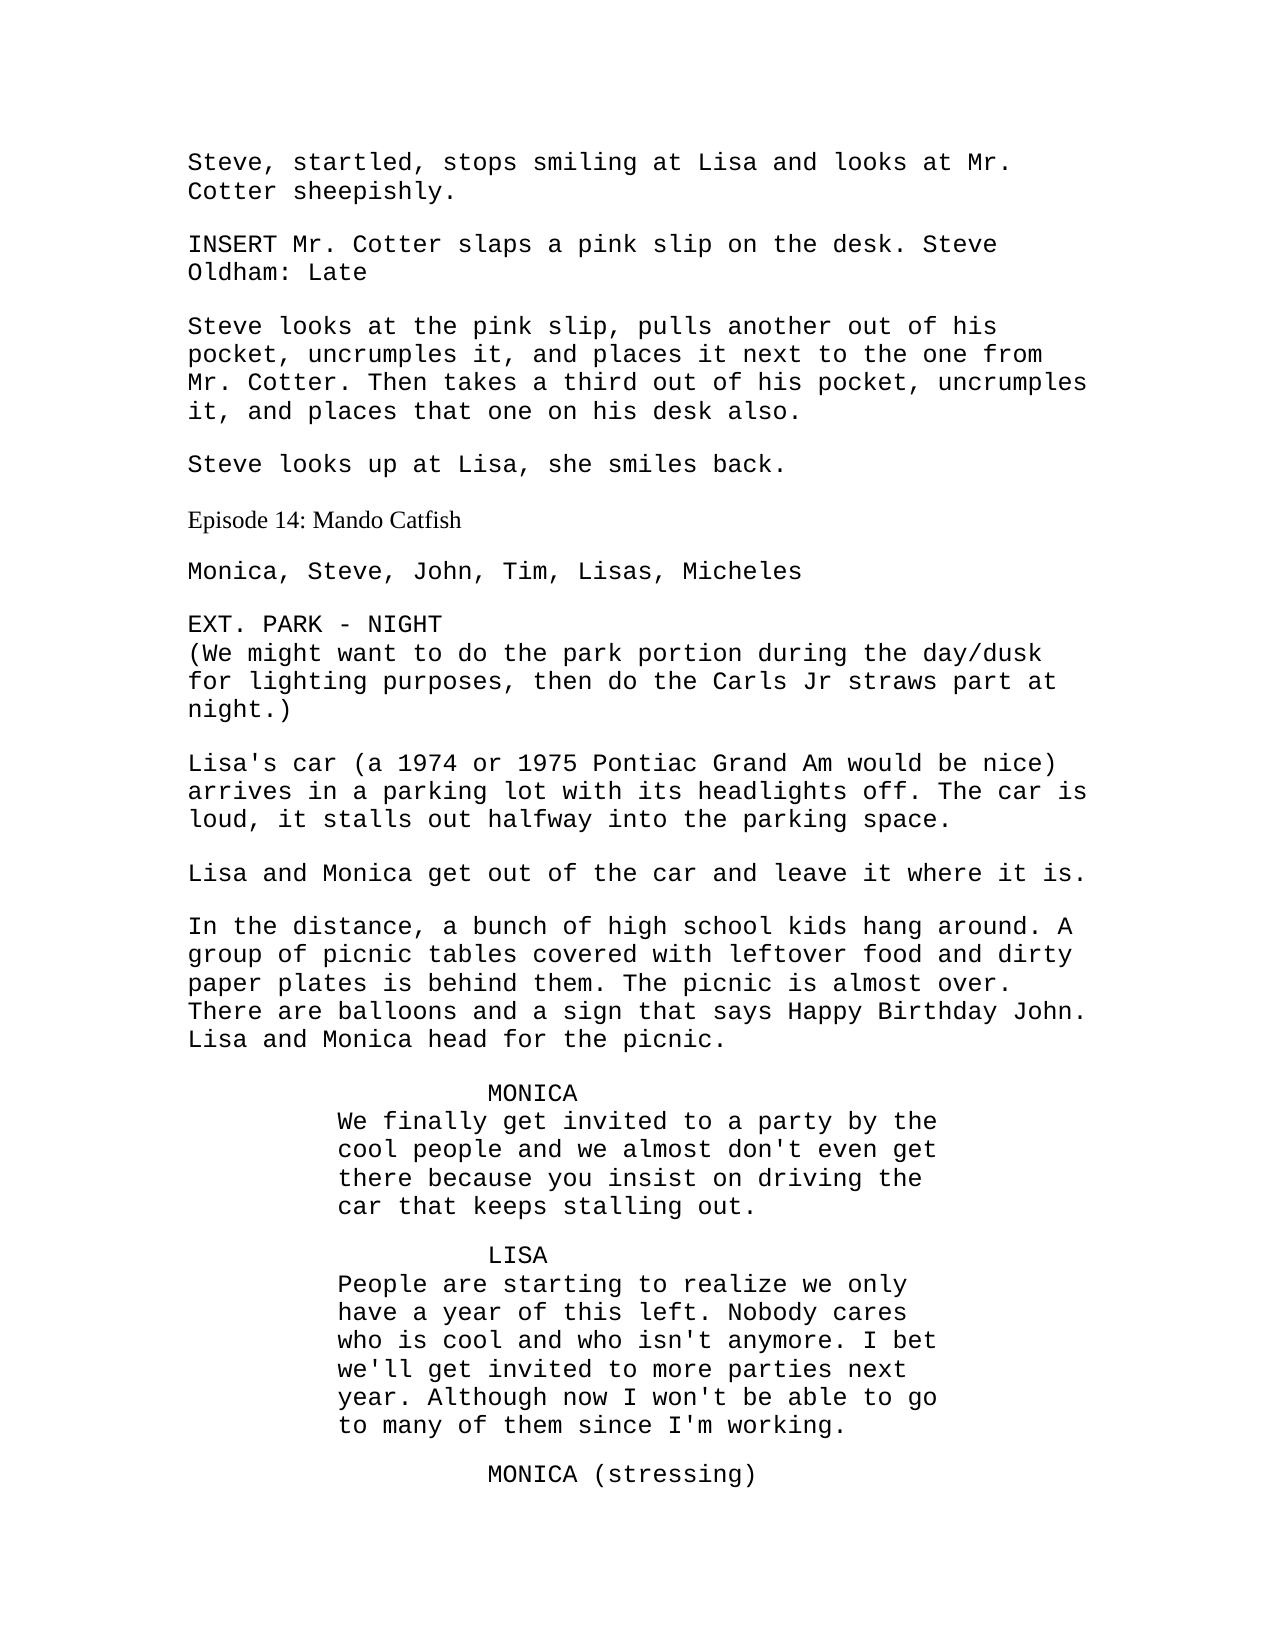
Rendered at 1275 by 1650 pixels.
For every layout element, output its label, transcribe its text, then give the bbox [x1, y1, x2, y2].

text In the distance, a bunch of high school kids hang around. A group of picnic tables covered with leftover food and dirty paper plates is behind them. The picnic is almost over. There are balloons and a sign that says Happy Birthday John. Lisa and Monica head for the picnic. [187, 914, 1087, 1055]
text Lisa and Monica get out of the car and leave it where it is. [187, 860, 1087, 889]
subtitle Episode 14: Mando Catfish [187, 505, 1087, 534]
text LISA [187, 1243, 1087, 1271]
text Steve looks up at Lisa, she smiles back. [187, 452, 1087, 480]
subtitle Monica, Steve, John, Tim, Lisas, Micheles [187, 559, 1087, 587]
subtitle EXT. PARK - NIGHT [187, 612, 1087, 640]
text (We might want to do the park portion during the day/dusk for lighting purposes, then do the Carls Jr straws part at night.) [187, 640, 1087, 725]
text INSERT Mr. Cotter slaps a pink slip on the desk. Steve Oldham: Late [187, 232, 1087, 288]
text MONICA (stressing) [187, 1462, 1087, 1490]
text Steve, startled, stops smiling at Lisa and looks at Mr. Cotter sheepishly. [187, 150, 1087, 207]
text Steve looks at the pink slip, pulls another out of his pocket, uncrumples it, and places it next to the one from Mr. Cotter. Then takes a third out of his pocket, uncrumples it, and places that one on his desk also. [187, 313, 1087, 427]
text People are starting to realize we only have a year of this left. Nobody cares who is cool and who isn't anymore. I bet we'll get invited to more parties next year. Although now I won't be able to go to many of them since I'm working. [337, 1271, 937, 1441]
text We finally get invited to a party by the cool people and we almost don't even get there because you insist on driving the car that keeps stalling out. [337, 1109, 937, 1222]
text MONICA [187, 1080, 1087, 1109]
text Lisa's car (a 1974 or 1975 Pontiac Grand Am would be nice) arrives in a parking lot with its headlights off. The car is loud, it stalls out halfway into the parking space. [187, 750, 1087, 835]
